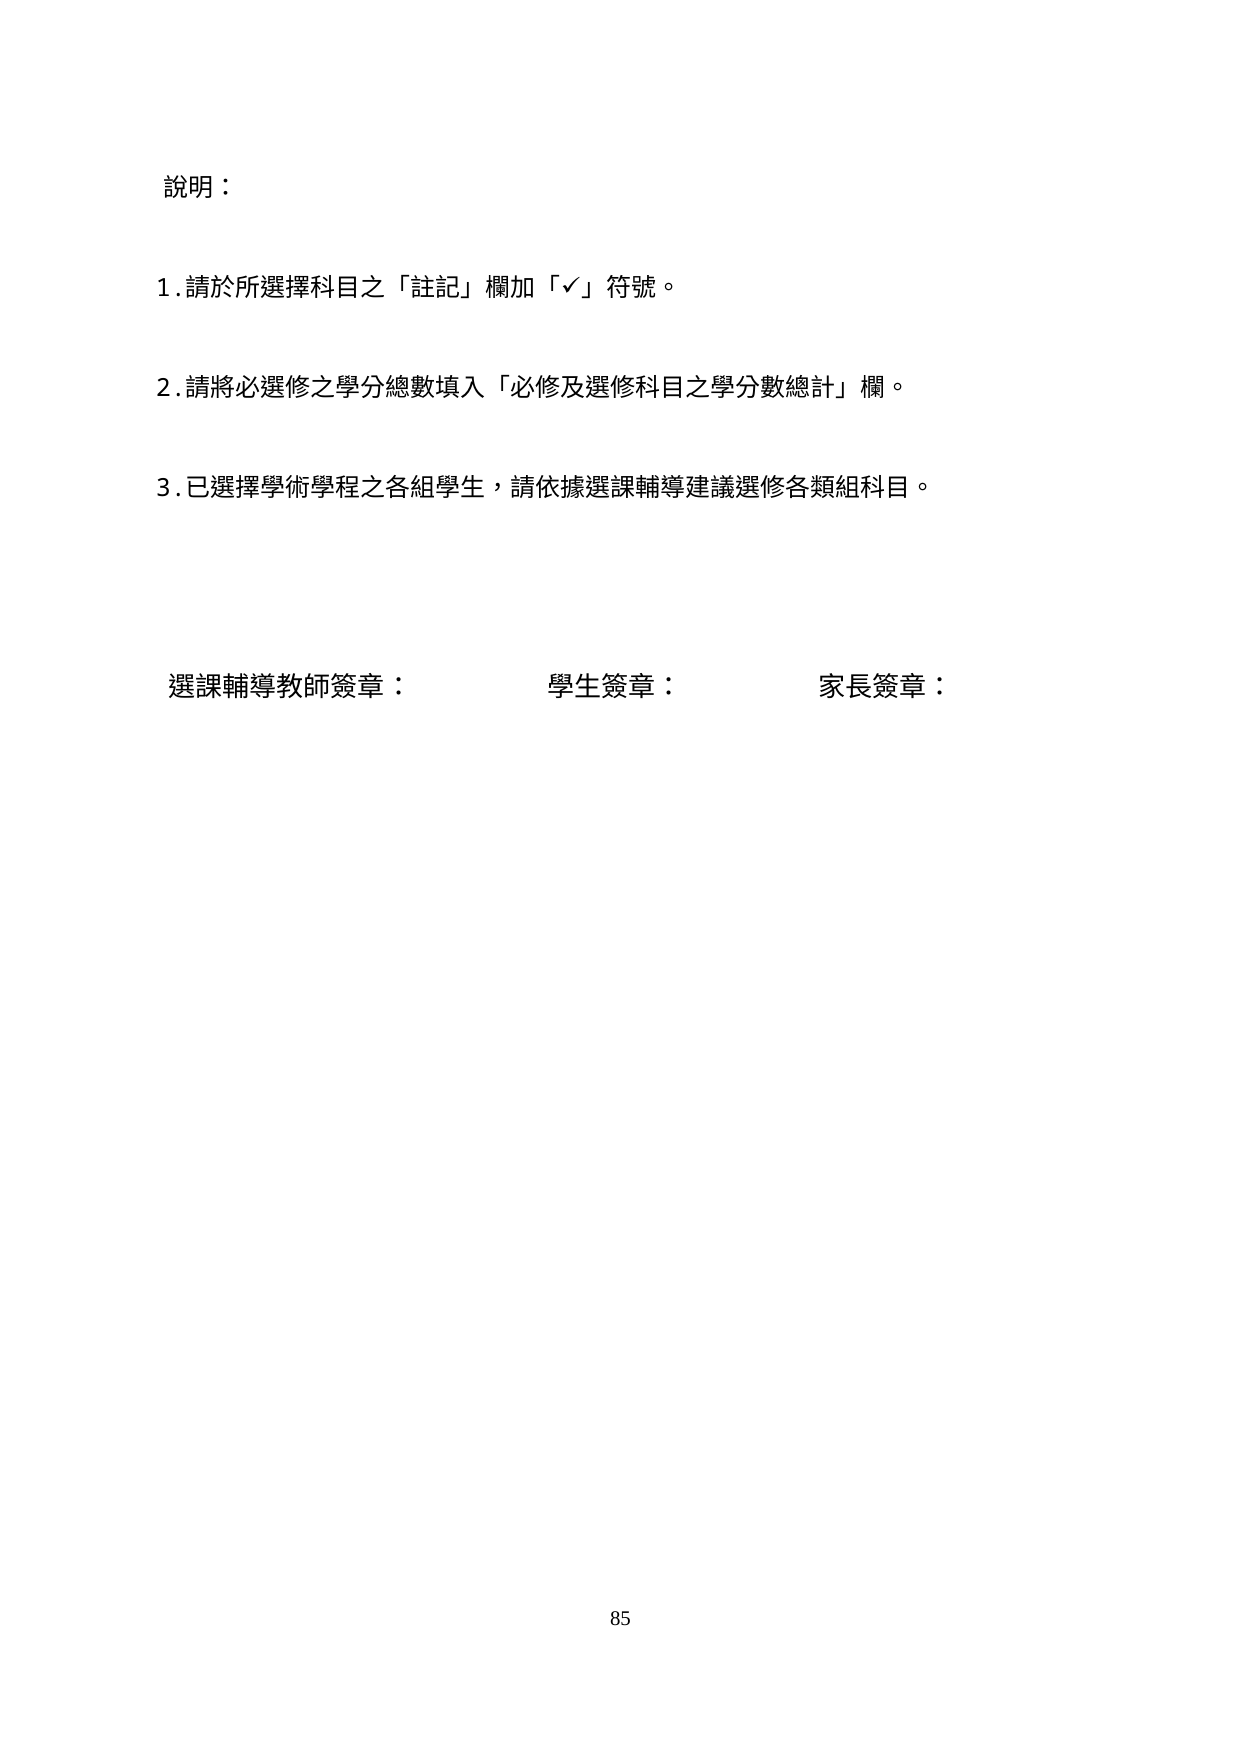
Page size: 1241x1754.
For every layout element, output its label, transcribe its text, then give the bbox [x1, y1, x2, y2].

text 3.已選擇學術學程之各組學生，請依據選課輔導建議選修各類組科目。 [118, 443, 1122, 506]
text 說明： [118, 143, 1122, 206]
text 1.請於所選擇科目之「註記」欄加「ü」符號。 [118, 243, 1122, 306]
text 選課輔導教師簽章： 學生簽章： 家長簽章： [168, 643, 1122, 706]
text 2.請將必選修之學分總數填入「必修及選修科目之學分數總計」欄。 [118, 343, 1122, 406]
